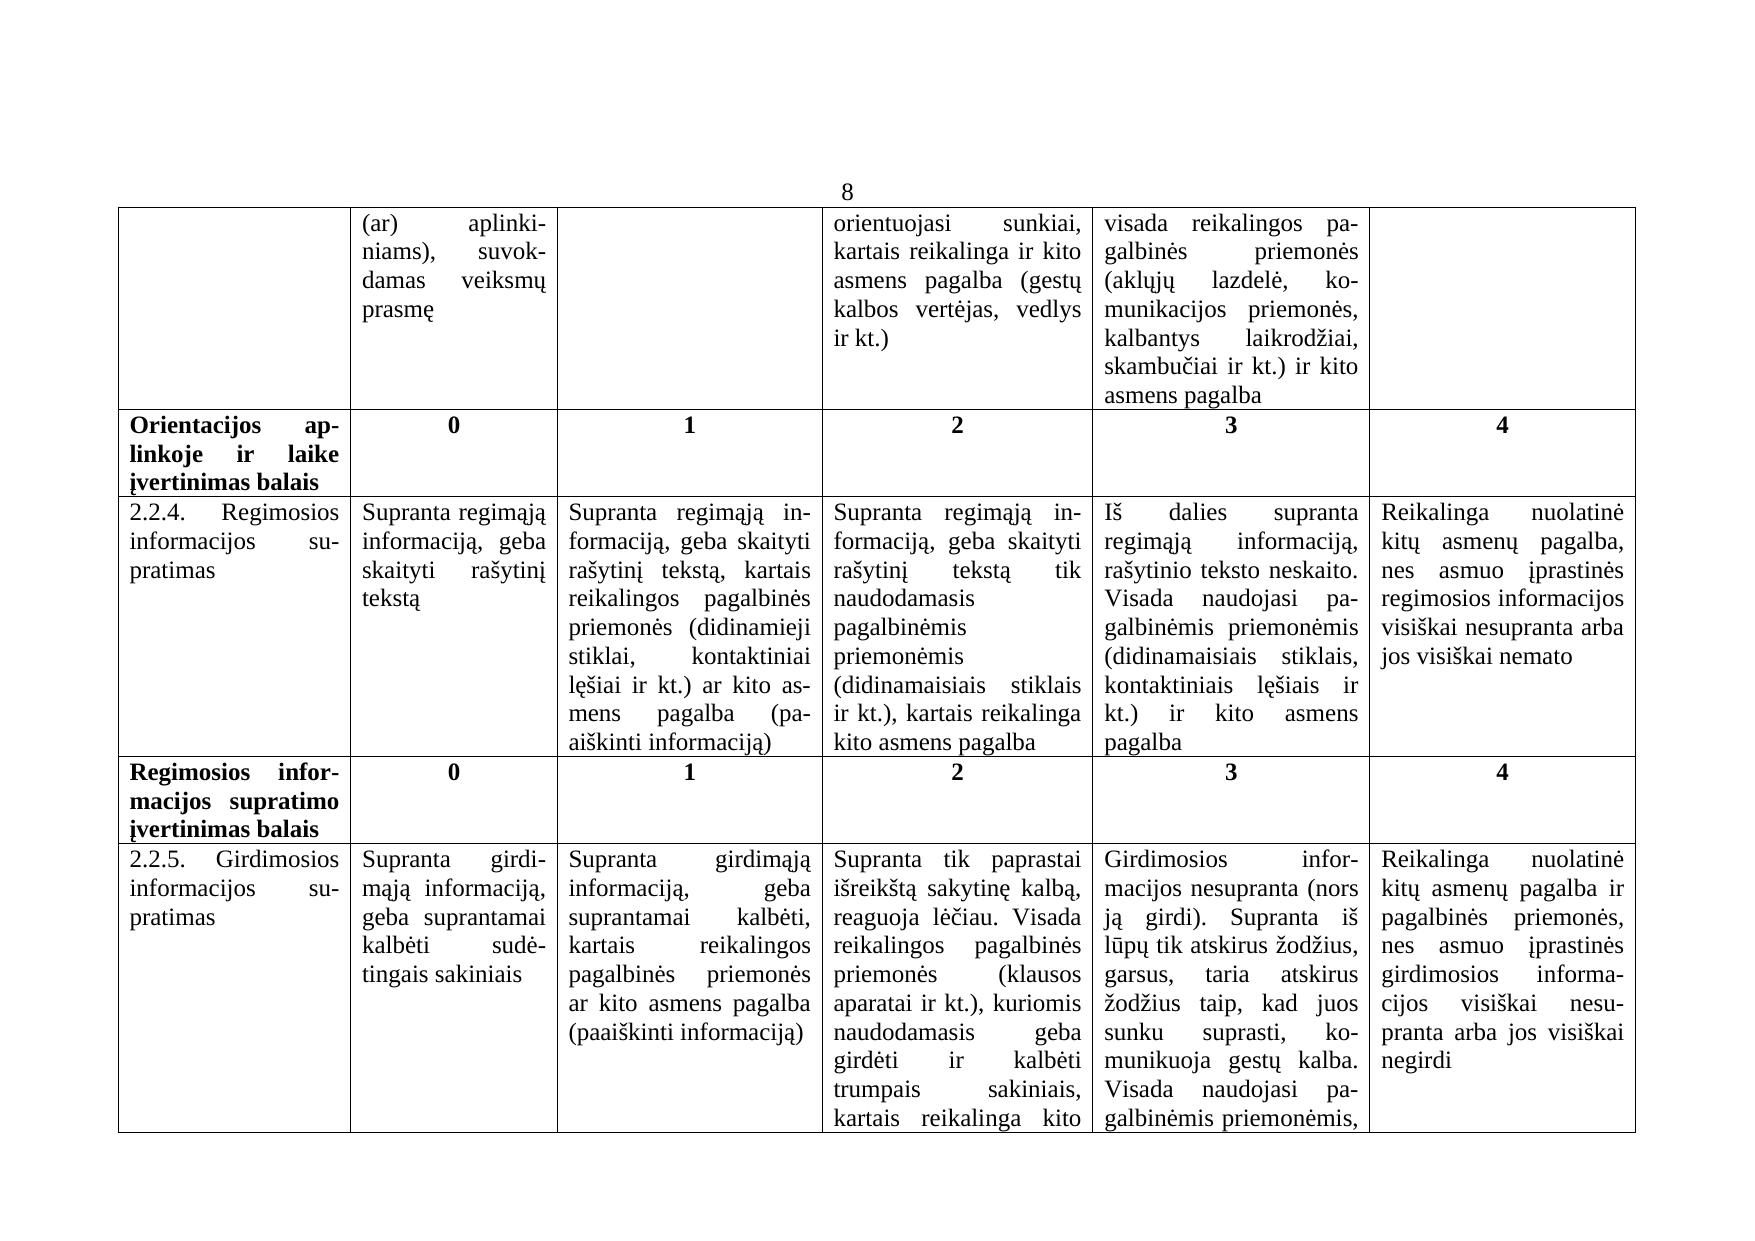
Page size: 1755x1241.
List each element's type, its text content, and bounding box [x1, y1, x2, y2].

table_cell Supranta regimąją informaciją, geba skaityti rašytinį tekstą [351, 497, 557, 756]
table_cell Orientacijos ap-linkoje ir laike įvertinimas balais [119, 410, 350, 496]
table_cell 2 [823, 410, 1092, 496]
table_cell [119, 208, 350, 409]
table_cell 2 [823, 757, 1092, 843]
table_cell 1 [558, 410, 822, 496]
table_cell 1 [558, 757, 822, 843]
table_cell 0 [351, 757, 557, 843]
table_cell [558, 208, 822, 409]
table_cell (ar) aplinki-niams), suvok-damas veiksmų prasmę [351, 208, 557, 409]
table_cell Supranta girdi-mąją informaciją, geba suprantamai kalbėti sudė-tingais sakiniais [351, 844, 557, 1132]
table_cell Iš dalies supranta regimąją informaciją, rašytinio teksto neskaito. Visada naudojasi pa-galbinėmis priemonėmis (didinamaisiais stiklais, kontaktiniais lęšiais ir kt.) ir kito asmens pagalba [1093, 497, 1369, 756]
table_cell Supranta tik paprastai išreikštą sakytinę kalbą, reaguoja lėčiau. Visada reikalingos pagalbinės priemonės (klausos aparatai ir kt.), kuriomis naudodamasis geba girdėti ir kalbėti trumpais sakiniais, kartais reikalinga kito [823, 844, 1092, 1132]
table_cell 4 [1370, 757, 1635, 843]
table_cell 2.2.4. Regimosios informacijos su-pratimas [119, 497, 350, 756]
table_cell 4 [1370, 410, 1635, 496]
table_cell Regimosios infor-macijos supratimo įvertinimas balais [119, 757, 350, 843]
table_cell Supranta girdimąją informaciją, geba suprantamai kalbėti, kartais reikalingos pagalbinės priemonės ar kito asmens pagalba (paaiškinti informaciją) [558, 844, 822, 1132]
table_cell Reikalinga nuolatinė kitų asmenų pagalba, nes asmuo įprastinės regimosios informacijos visiškai nesupranta arba jos visiškai nemato [1370, 497, 1635, 756]
table_cell Supranta regimąją in-formaciją, geba skaityti rašytinį tekstą tik naudodamasis pagalbinėmis priemonėmis (didinamaisiais stiklais ir kt.), kartais reikalinga kito asmens pagalba [823, 497, 1092, 756]
table_cell 3 [1093, 410, 1369, 496]
table_cell [1370, 208, 1635, 409]
table_cell Reikalinga nuolatinė kitų asmenų pagalba ir pagalbinės priemonės, nes asmuo įprastinės girdimosios informa-cijos visiškai nesu-pranta arba jos visiškai negirdi [1370, 844, 1635, 1132]
table_cell 0 [351, 410, 557, 496]
table_cell orientuojasi sunkiai, kartais reikalinga ir kito asmens pagalba (gestų kalbos vertėjas, vedlys ir kt.) [823, 208, 1092, 409]
table_cell Supranta regimąją in-formaciją, geba skaityti rašytinį tekstą, kartais reikalingos pagalbinės priemonės (didinamieji stiklai, kontaktiniai lęšiai ir kt.) ar kito as-mens pagalba (pa-aiškinti informaciją) [558, 497, 822, 756]
table_cell Girdimosios infor-macijos nesupranta (nors ją girdi). Supranta iš lūpų tik atskirus žodžius, garsus, taria atskirus žodžius taip, kad juos sunku suprasti, ko-munikuoja gestų kalba. Visada naudojasi pa-galbinėmis priemonėmis, [1093, 844, 1369, 1132]
table_cell visada reikalingos pa-galbinės priemonės (aklųjų lazdelė, ko-munikacijos priemonės, kalbantys laikrodžiai, skambučiai ir kt.) ir kito asmens pagalba [1093, 208, 1369, 409]
table_cell 3 [1093, 757, 1369, 843]
table_cell 2.2.5. Girdimosios informacijos su-pratimas [119, 844, 350, 1132]
